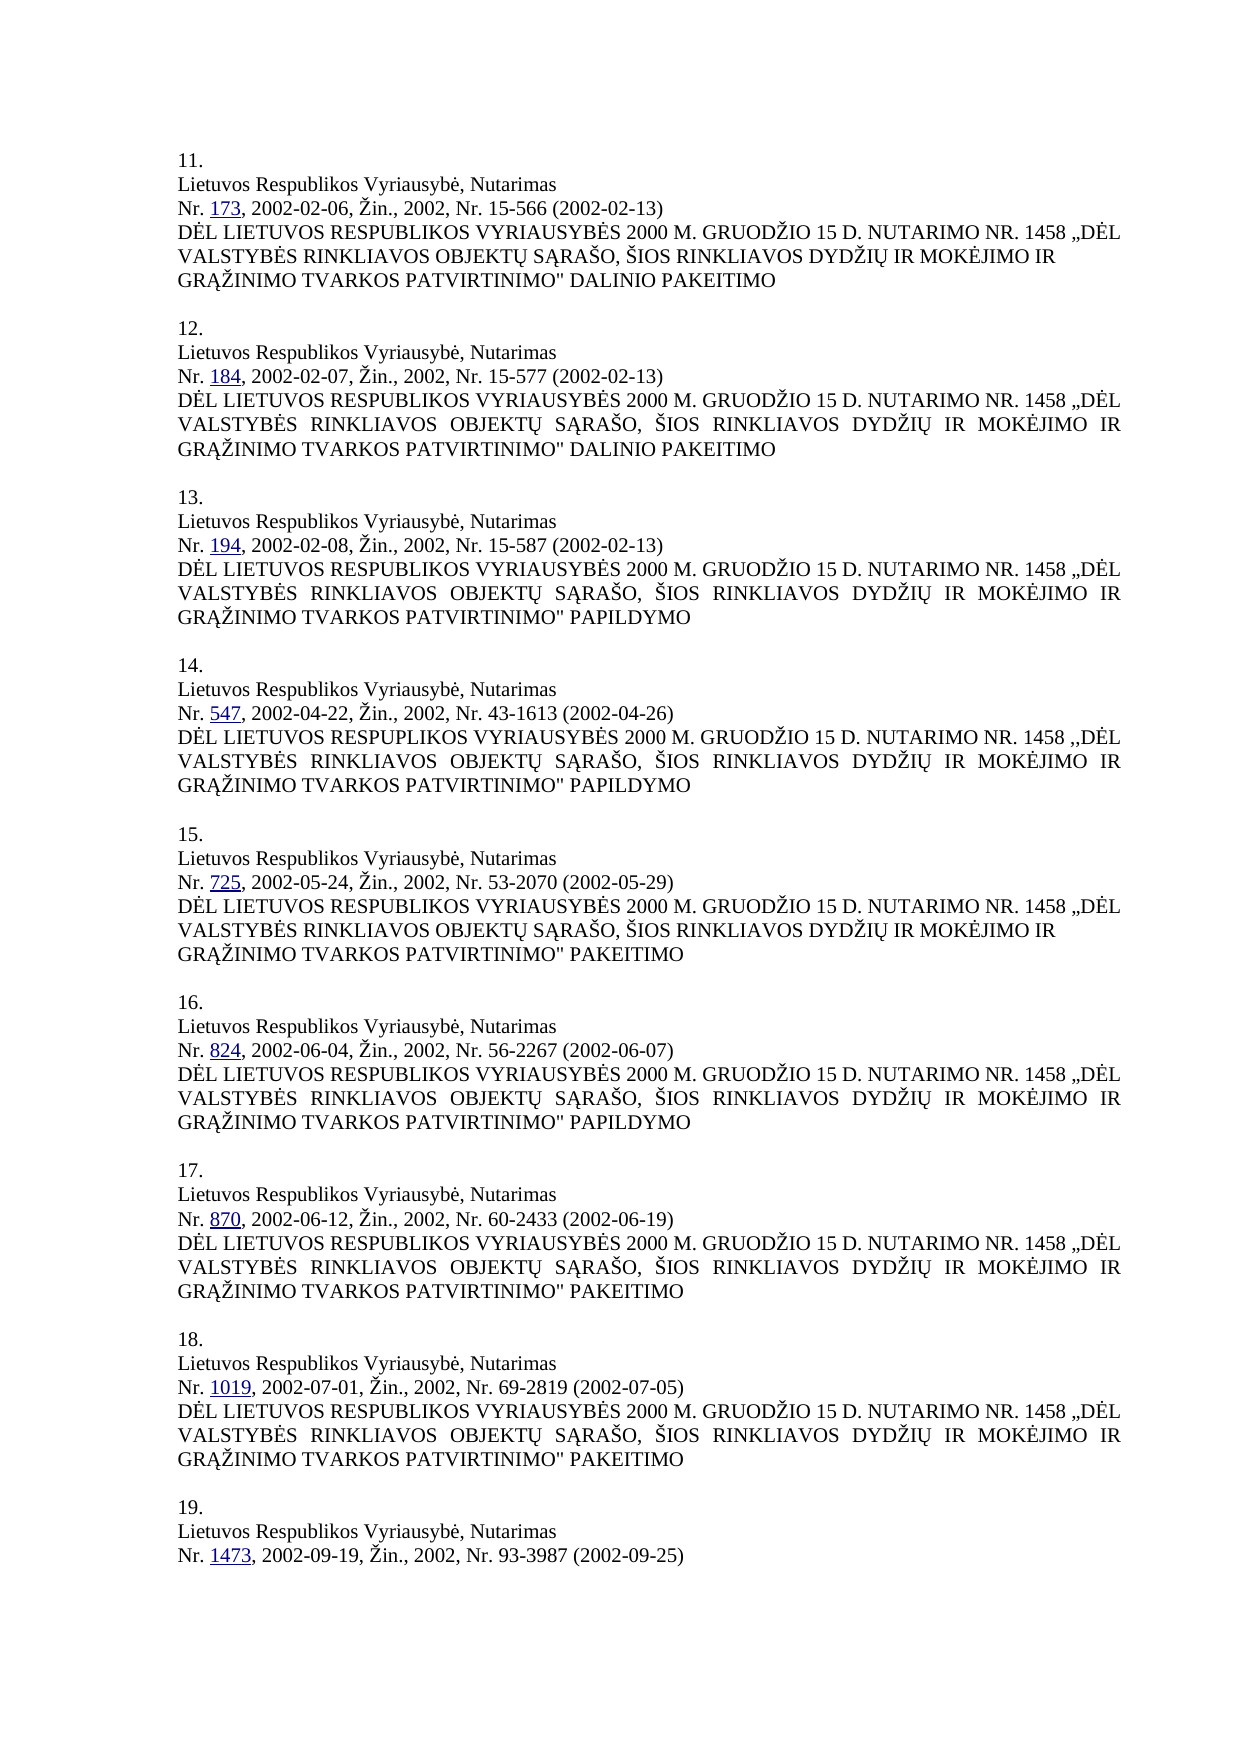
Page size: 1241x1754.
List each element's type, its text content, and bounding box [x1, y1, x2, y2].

text DĖL LIETUVOS RESPUBLIKOS VYRIAUSYBĖS 2000 M. GRUODŽIO 15 D. NUTARIMO NR. 1458 „DĖL VALSTYBĖS RINKLIAVOS OBJEKTŲ SĄRAŠO, ŠIOS RINKLIAVOS DYDŽIŲ IR MOKĖJIMO IR GRĄŽINIMO TVARKOS PATVIRTINIMO" DALINIO PAKEITIMO [177, 220, 1122, 292]
text Nr. 173, 2002-02-06, Žin., 2002, Nr. 15-566 (2002-02-13) [177, 196, 1122, 220]
text Nr. 184, 2002-02-07, Žin., 2002, Nr. 15-577 (2002-02-13) [177, 364, 1122, 388]
text Nr. 870, 2002-06-12, Žin., 2002, Nr. 60-2433 (2002-06-19) [177, 1206, 1122, 1231]
text Lietuvos Respublikos Vyriausybė, Nutarimas [177, 1014, 1122, 1038]
text 17. [177, 1158, 1122, 1182]
text 19. [177, 1495, 1122, 1519]
text 12. [177, 316, 1122, 340]
text Lietuvos Respublikos Vyriausybė, Nutarimas [177, 1519, 1122, 1543]
text 15. [177, 821, 1122, 846]
text Lietuvos Respublikos Vyriausybė, Nutarimas [177, 509, 1122, 533]
text Nr. 725, 2002-05-24, Žin., 2002, Nr. 53-2070 (2002-05-29) [177, 869, 1122, 894]
text 14. [177, 653, 1122, 677]
text Nr. 194, 2002-02-08, Žin., 2002, Nr. 15-587 (2002-02-13) [177, 533, 1122, 557]
text Lietuvos Respublikos Vyriausybė, Nutarimas [177, 677, 1122, 701]
text Nr. 1473, 2002-09-19, Žin., 2002, Nr. 93-3987 (2002-09-25) [177, 1543, 1122, 1567]
text 11. [177, 148, 1122, 172]
text DĖL LIETUVOS RESPUBLIKOS VYRIAUSYBĖS 2000 M. GRUODŽIO 15 D. NUTARIMO NR. 1458 „DĖL VALSTYBĖS RINKLIAVOS OBJEKTŲ SĄRAŠO, ŠIOS RINKLIAVOS DYDŽIŲ IR MOKĖJIMO IR GRĄŽINIMO TVARKOS PATVIRTINIMO" PAPILDYMO [177, 1062, 1122, 1134]
text DĖL LIETUVOS RESPUPLIKOS VYRIAUSYBĖS 2000 M. GRUODŽIO 15 D. NUTARIMO NR. 1458 ,,DĖL VALSTYBĖS RINKLIAVOS OBJEKTŲ SĄRAŠO, ŠIOS RINKLIAVOS DYDŽIŲ IR MOKĖJIMO IR GRĄŽINIMO TVARKOS PATVIRTINIMO" PAPILDYMO [177, 725, 1122, 797]
text Nr. 547, 2002-04-22, Žin., 2002, Nr. 43-1613 (2002-04-26) [177, 701, 1122, 725]
text Lietuvos Respublikos Vyriausybė, Nutarimas [177, 846, 1122, 869]
text 16. [177, 990, 1122, 1014]
text DĖL LIETUVOS RESPUBLIKOS VYRIAUSYBĖS 2000 M. GRUODŽIO 15 D. NUTARIMO NR. 1458 „DĖL VALSTYBĖS RINKLIAVOS OBJEKTŲ SĄRAŠO, ŠIOS RINKLIAVOS DYDŽIŲ IR MOKĖJIMO IR GRĄŽINIMO TVARKOS PATVIRTINIMO" DALINIO PAKEITIMO [177, 388, 1122, 461]
text 13. [177, 484, 1122, 509]
text Lietuvos Respublikos Vyriausybė, Nutarimas [177, 172, 1122, 196]
text 18. [177, 1327, 1122, 1351]
text Lietuvos Respublikos Vyriausybė, Nutarimas [177, 1351, 1122, 1375]
text DĖL LIETUVOS RESPUBLIKOS VYRIAUSYBĖS 2000 M. GRUODŽIO 15 D. NUTARIMO NR. 1458 „DĖL VALSTYBĖS RINKLIAVOS OBJEKTŲ SĄRAŠO, ŠIOS RINKLIAVOS DYDŽIŲ IR MOKĖJIMO IR GRĄŽINIMO TVARKOS PATVIRTINIMO" PAKEITIMO [177, 1399, 1122, 1471]
text Nr. 824, 2002-06-04, Žin., 2002, Nr. 56-2267 (2002-06-07) [177, 1038, 1122, 1062]
text DĖL LIETUVOS RESPUBLIKOS VYRIAUSYBĖS 2000 M. GRUODŽIO 15 D. NUTARIMO NR. 1458 „DĖL VALSTYBĖS RINKLIAVOS OBJEKTŲ SĄRAŠO, ŠIOS RINKLIAVOS DYDŽIŲ IR MOKĖJIMO IR GRĄŽINIMO TVARKOS PATVIRTINIMO" PAKEITIMO [177, 894, 1122, 966]
text Lietuvos Respublikos Vyriausybė, Nutarimas [177, 340, 1122, 364]
text DĖL LIETUVOS RESPUBLIKOS VYRIAUSYBĖS 2000 M. GRUODŽIO 15 D. NUTARIMO NR. 1458 „DĖL VALSTYBĖS RINKLIAVOS OBJEKTŲ SĄRAŠO, ŠIOS RINKLIAVOS DYDŽIŲ IR MOKĖJIMO IR GRĄŽINIMO TVARKOS PATVIRTINIMO" PAKEITIMO [177, 1231, 1122, 1303]
text Lietuvos Respublikos Vyriausybė, Nutarimas [177, 1182, 1122, 1206]
text Nr. 1019, 2002-07-01, Žin., 2002, Nr. 69-2819 (2002-07-05) [177, 1375, 1122, 1399]
text DĖL LIETUVOS RESPUBLIKOS VYRIAUSYBĖS 2000 M. GRUODŽIO 15 D. NUTARIMO NR. 1458 „DĖL VALSTYBĖS RINKLIAVOS OBJEKTŲ SĄRAŠO, ŠIOS RINKLIAVOS DYDŽIŲ IR MOKĖJIMO IR GRĄŽINIMO TVARKOS PATVIRTINIMO" PAPILDYMO [177, 557, 1122, 629]
